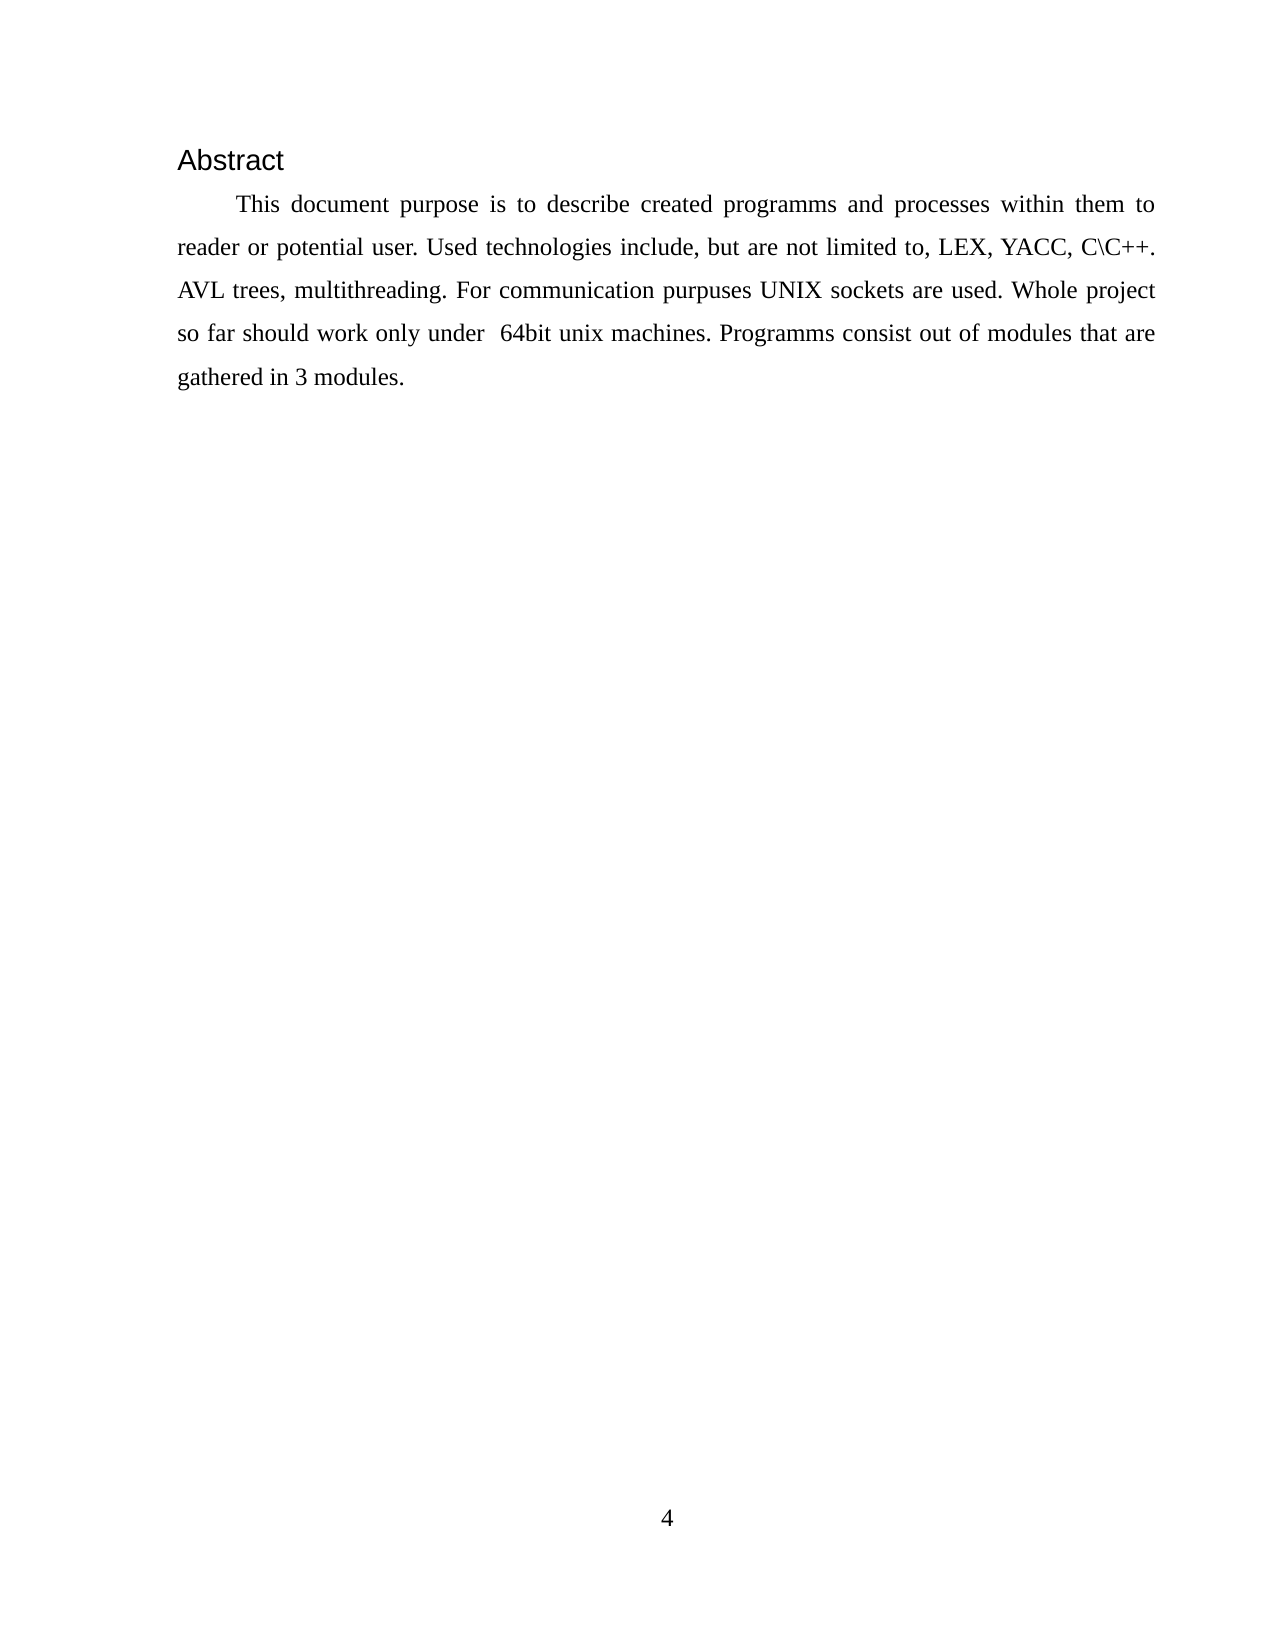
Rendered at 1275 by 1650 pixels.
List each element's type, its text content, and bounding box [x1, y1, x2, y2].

subtitle Abstract [177, 143, 1157, 177]
text This document purpose is to describe created programms and processes within them to reader or potential user. Used technologies include, but are not limited to, LEX, YACC, C\C++. AVL trees, multithreading. For communication purpuses UNIX sockets are used. Whole project so far should work only under 64bit unix machines. Programms consist out of modules that are gathered in 3 modules. [177, 189, 1157, 390]
